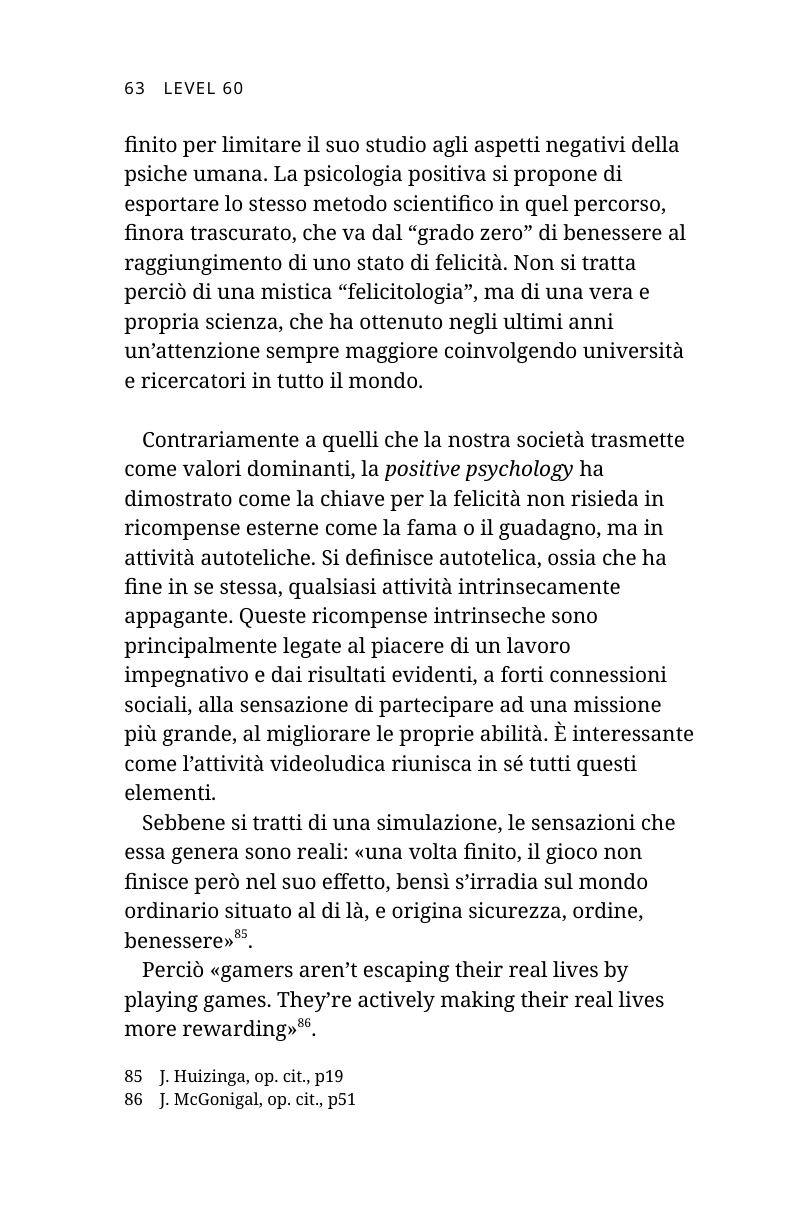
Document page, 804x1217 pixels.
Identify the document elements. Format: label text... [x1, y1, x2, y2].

text Sebbene si tratti di una simulazione, le sensazioni che essa genera sono reali: «una volta finito, il gioco non finisce però nel suo effetto, bensì s’irradia sul mondo ordinario situato al di là, e origina sicurezza, ordine, benessere». [124, 807, 697, 954]
text J. McGonigal, op. cit., p51 [124, 1088, 697, 1110]
text Perciò «gamers aren’t escaping their real lives by playing games. They’re actively making their real lives more rewarding». [124, 954, 697, 1043]
text finito per limitare il suo studio agli aspetti negativi della psiche umana. La psicologia positiva si propone di esportare lo stesso metodo scientifico in quel percorso, finora trascurato, che va dal “grado zero” di benessere al raggiungimento di uno stato di felicità. Non si tratta perciò di una mistica “felicitologia”, ma di una vera e propria scienza, che ha ottenuto negli ultimi anni un’attenzione sempre maggiore coinvolgendo università e ricercatori in tutto il mondo. [124, 129, 697, 394]
text Contrariamente a quelli che la nostra società trasmette come valori dominanti, la positive psychology ha dimostrato come la chiave per la felicità non risieda in ricompense esterne come la fama o il guadagno, ma in attività autoteliche. Si definisce autotelica, ossia che ha fine in se stessa, qualsiasi attività intrinsecamente appagante. Queste ricompense intrinseche sono principalmente legate al piacere di un lavoro impegnativo e dai risultati evidenti, a forti connessioni sociali, alla sensazione di partecipare ad una missione più grande, al migliorare le proprie abilità. È interessante come l’attività videoludica riunisca in sé tutti questi elementi. [124, 424, 697, 807]
text J. Huizinga, op. cit., p19 [124, 1065, 697, 1088]
